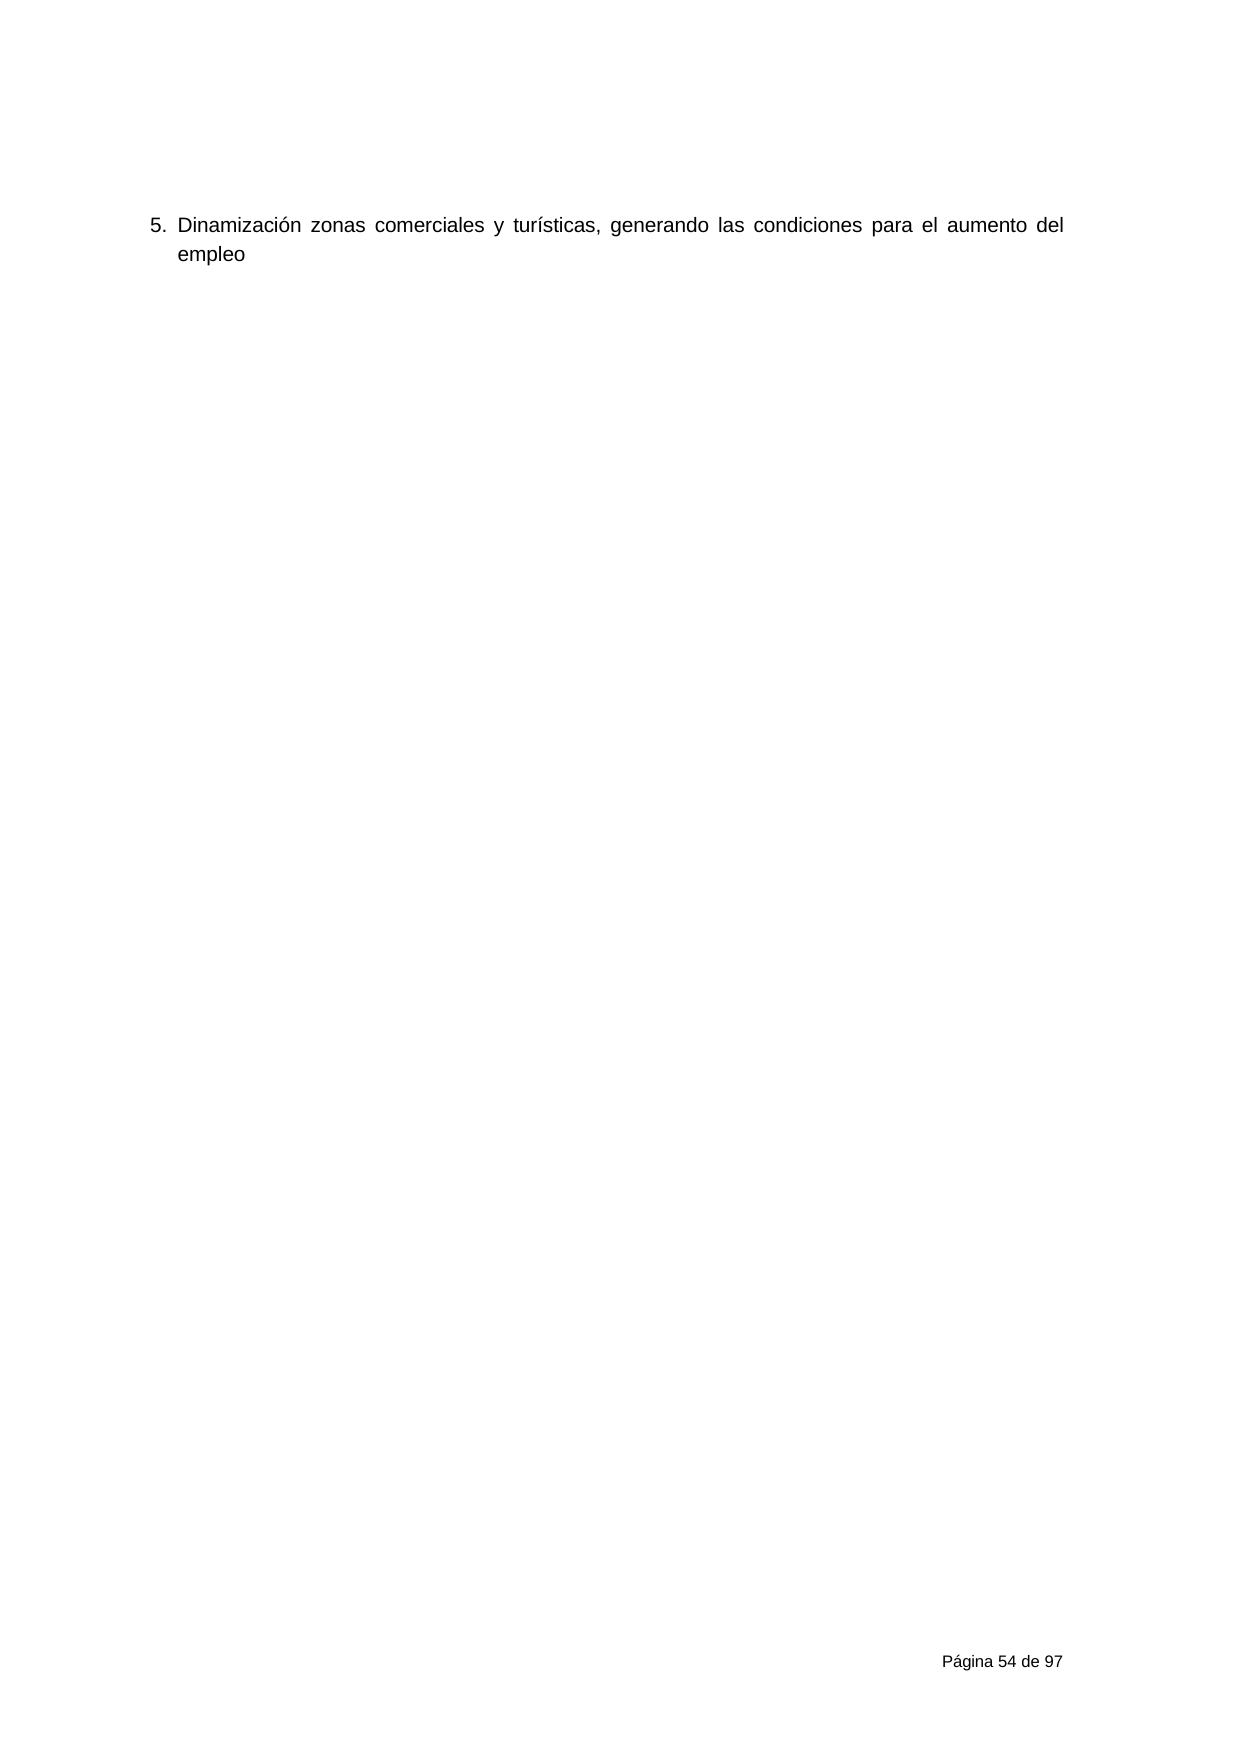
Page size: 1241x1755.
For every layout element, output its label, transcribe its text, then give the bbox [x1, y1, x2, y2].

list Dinamización zonas comerciales y turísticas, generando las condiciones para el aumento del empleo [150, 213, 1064, 266]
